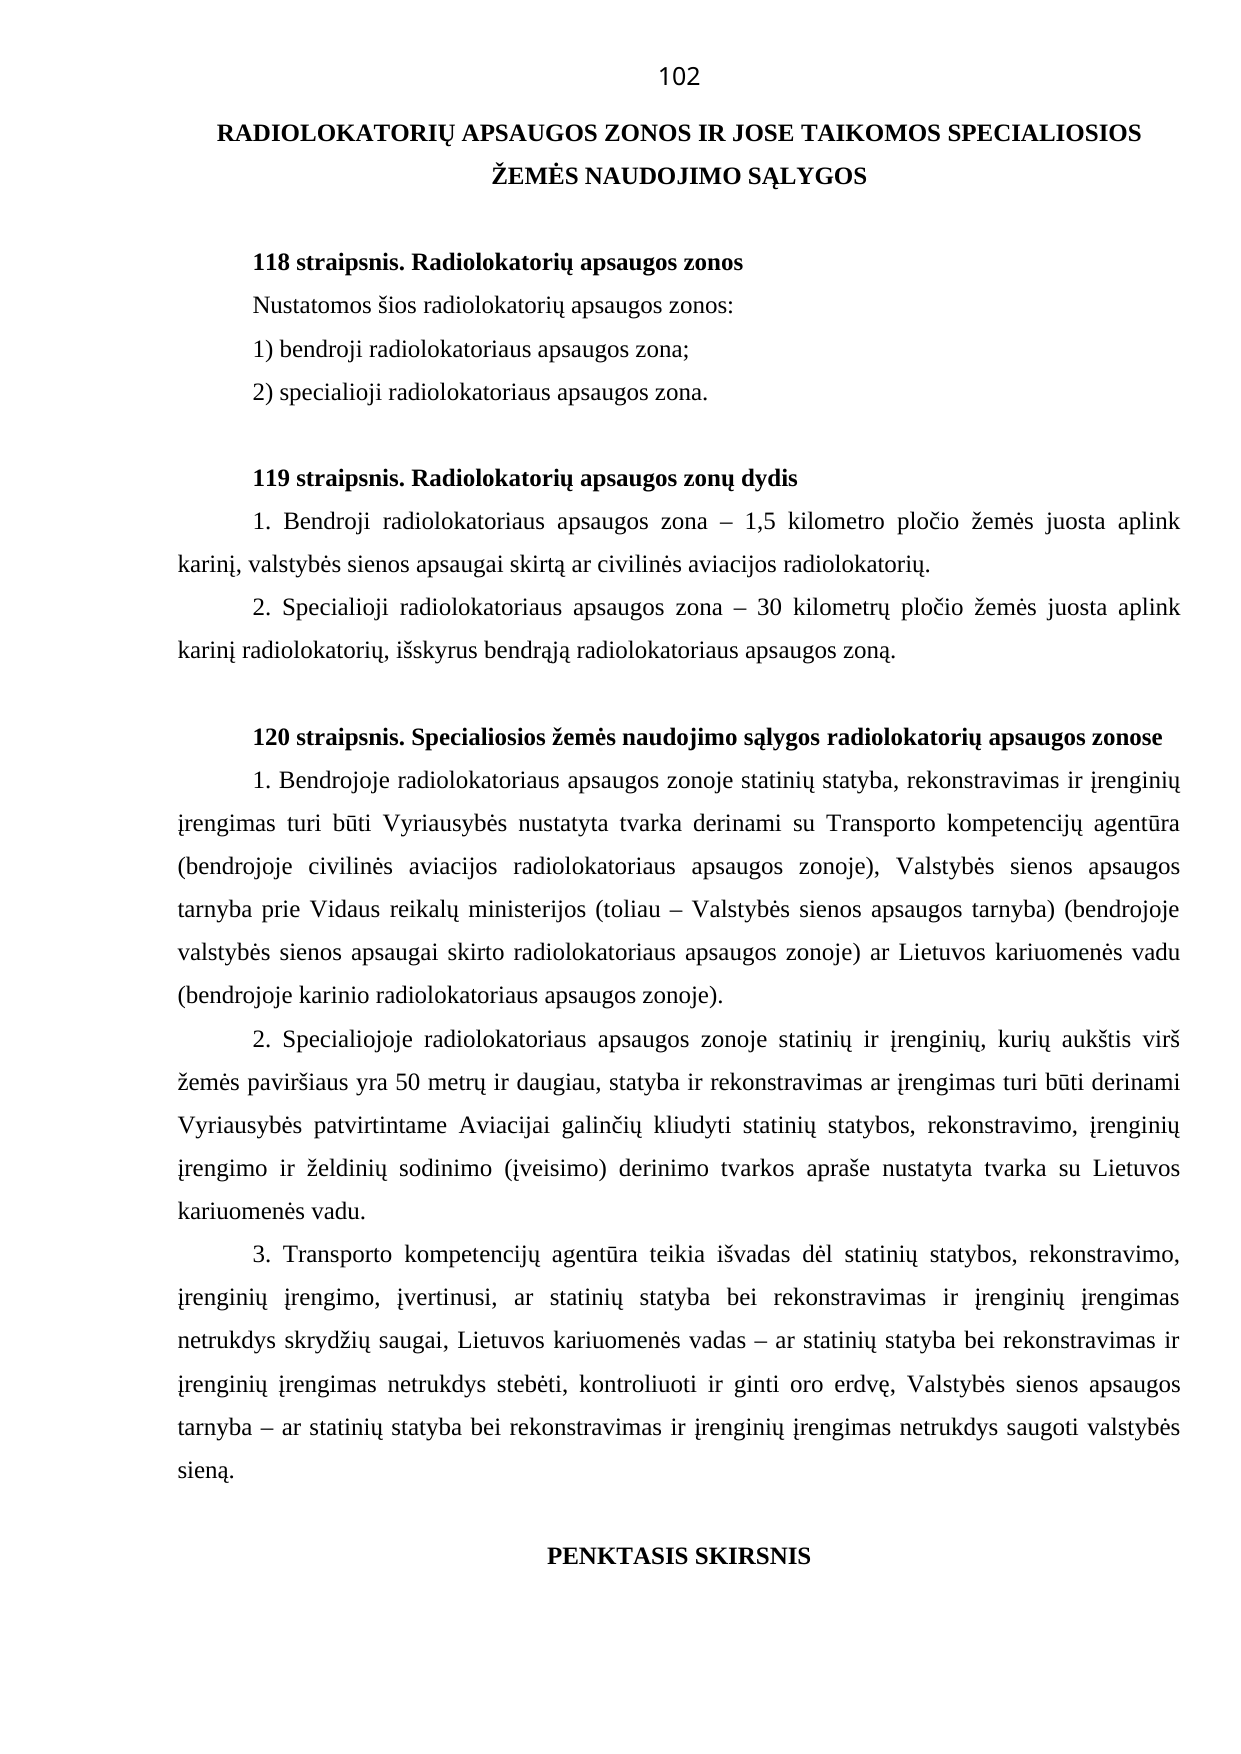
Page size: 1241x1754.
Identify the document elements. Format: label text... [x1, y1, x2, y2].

text PENKTASIS SKIRSNIS [177, 1541, 1181, 1570]
text 1. Bendrojoje radiolokatoriaus apsaugos zonoje statinių statyba, rekonstravimas ir įrenginių įrengimas turi būti Vyriausybės nustatyta tvarka derinami su Transporto kompetencijų agentūra (bendrojoje civilinės aviacijos radiolokatoriaus apsaugos zonoje), Valstybės sienos apsaugos tarnyba prie Vidaus reikalų ministerijos (toliau – Valstybės sienos apsaugos tarnyba) (bendrojoje valstybės sienos apsaugai skirto radiolokatoriaus apsaugos zonoje) ar Lietuvos kariuomenės vadu (bendrojoje karinio radiolokatoriaus apsaugos zonoje). [177, 765, 1181, 1009]
text 2. Specialioji radiolokatoriaus apsaugos zona – 30 kilometrų pločio žemės juosta aplink karinį radiolokatorių, išskyrus bendrąją radiolokatoriaus apsaugos zoną. [177, 592, 1181, 664]
text 119 straipsnis. Radiolokatorių apsaugos zonų dydis [177, 463, 1181, 492]
text 2. Specialiojoje radiolokatoriaus apsaugos zonoje statinių ir įrenginių, kurių aukštis virš žemės paviršiaus yra 50 metrų ir daugiau, statyba ir rekonstravimas ar įrengimas turi būti derinami Vyriausybės patvirtintame Aviacijai galinčių kliudyti statinių statybos, rekonstravimo, įrenginių įrengimo ir želdinių sodinimo (įveisimo) derinimo tvarkos apraše nustatyta tvarka su Lietuvos kariuomenės vadu. [177, 1024, 1181, 1225]
text 2) specialioji radiolokatoriaus apsaugos zona. [177, 377, 1181, 406]
text 1) bendroji radiolokatoriaus apsaugos zona; [177, 334, 1181, 362]
text 1. Bendroji radiolokatoriaus apsaugos zona – 1,5 kilometro pločio žemės juosta aplink karinį, valstybės sienos apsaugai skirtą ar civilinės aviacijos radiolokatorių. [177, 506, 1181, 578]
text RADIOLOKATORIŲ APSAUGOS ZONOS IR JOSE TAIKOMOS SPECIALIOSIOS ŽEMĖS NAUDOJIMO SĄLYGOS [177, 118, 1181, 190]
text Nustatomos šios radiolokatorių apsaugos zonos: [177, 291, 1181, 319]
text 120 straipsnis. Specialiosios žemės naudojimo sąlygos radiolokatorių apsaugos zonose [252, 722, 1181, 751]
text 3. Transporto kompetencijų agentūra teikia išvadas dėl statinių statybos, rekonstravimo, įrenginių įrengimo, įvertinusi, ar statinių statyba bei rekonstravimas ir įrenginių įrengimas netrukdys skrydžių saugai, Lietuvos kariuomenės vadas – ar statinių statyba bei rekonstravimas ir įrenginių įrengimas netrukdys stebėti, kontroliuoti ir ginti oro erdvę, Valstybės sienos apsaugos tarnyba – ar statinių statyba bei rekonstravimas ir įrenginių įrengimas netrukdys saugoti valstybės sieną. [177, 1239, 1181, 1484]
text 118 straipsnis. Radiolokatorių apsaugos zonos [177, 247, 1181, 276]
